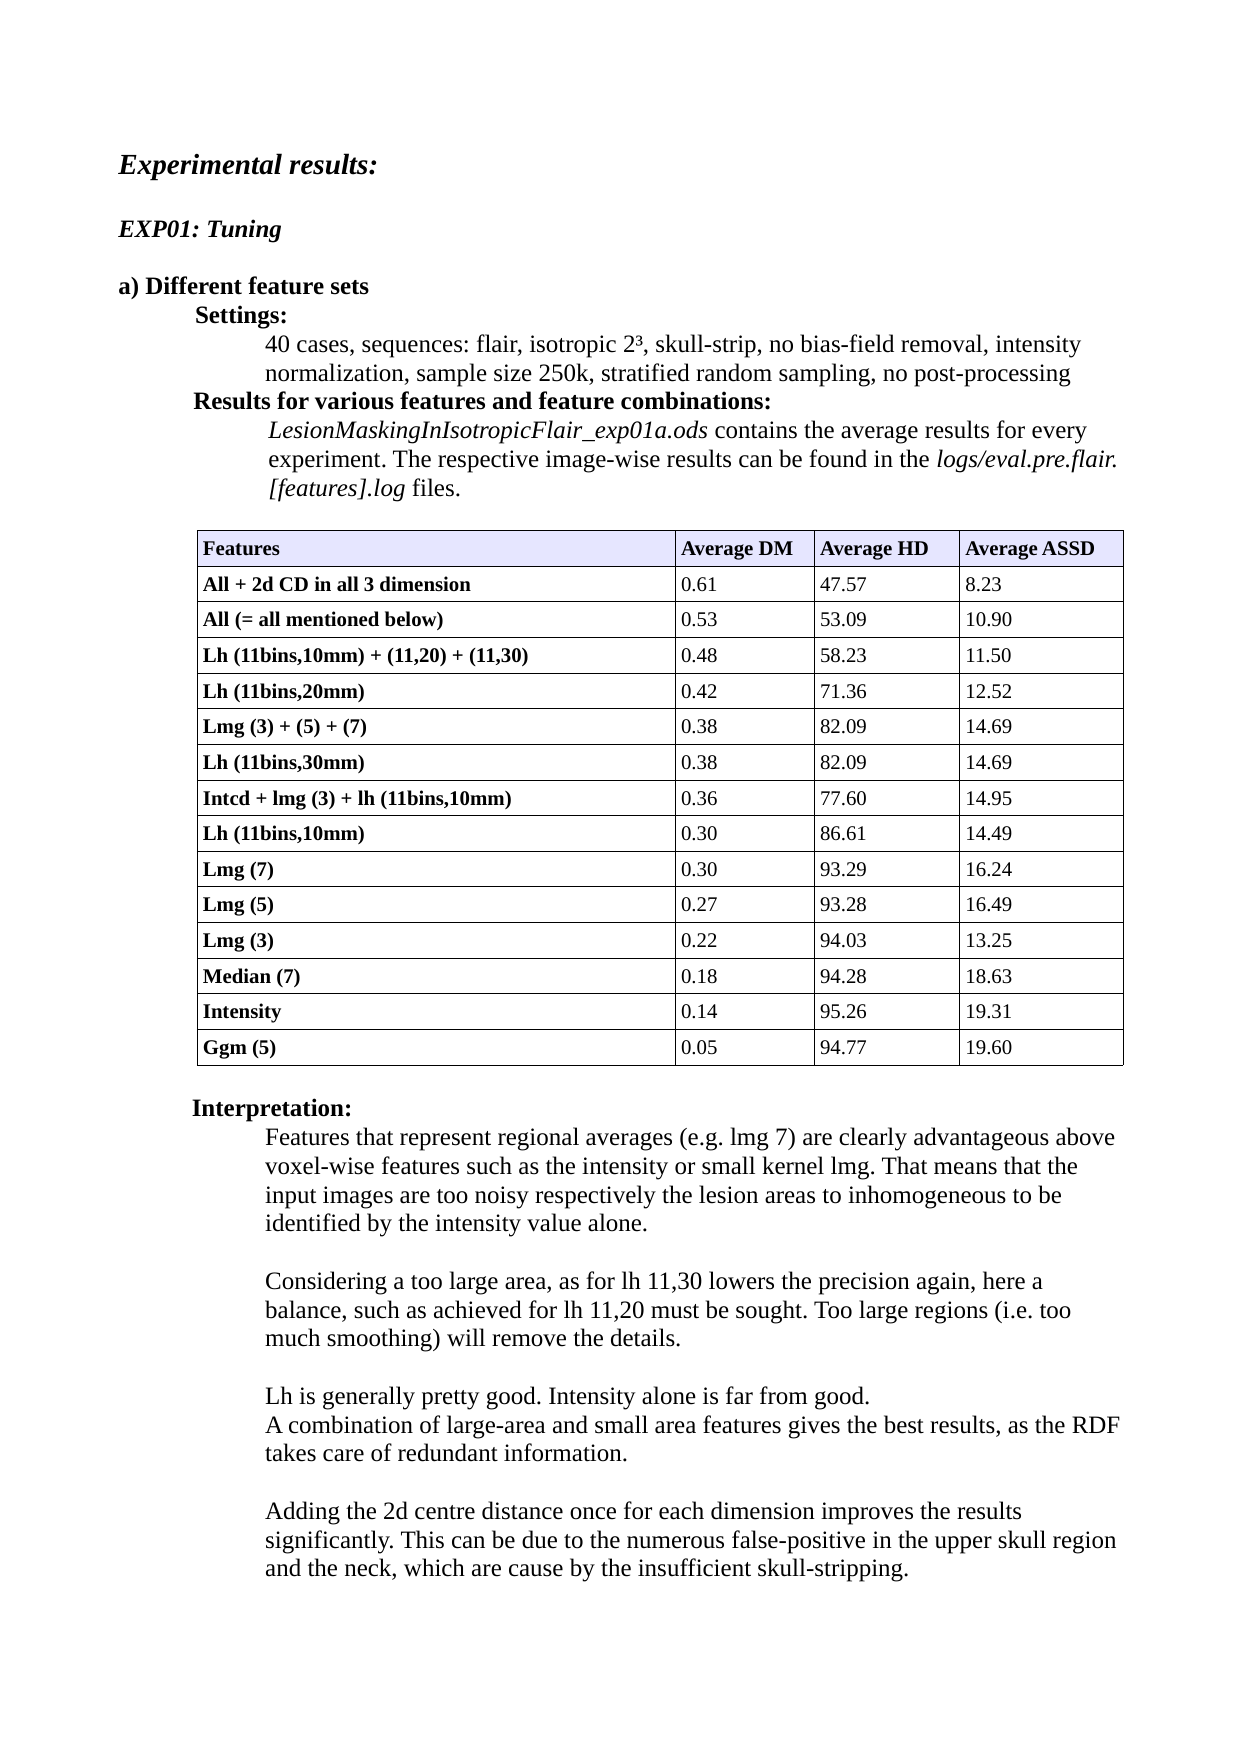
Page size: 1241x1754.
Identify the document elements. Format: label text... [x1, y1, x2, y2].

table_cell Lmg (5) [198, 887, 675, 922]
table_cell 0.38 [676, 709, 814, 744]
table_cell Lh (11bins,30mm) [198, 745, 675, 779]
table_cell 0.30 [676, 852, 814, 886]
text LesionMaskingInIsotropicFlair_exp01a.ods contains the average results for every experiment. The respective image-wise results can be found in the logs/eval.pre.flair.[features].log files. [268, 415, 1122, 501]
table_cell 18.63 [960, 959, 1123, 993]
table_cell Intensity [198, 994, 675, 1029]
table_cell 12.52 [960, 674, 1123, 708]
table_cell 0.42 [676, 674, 814, 708]
table_cell 47.57 [815, 567, 959, 601]
text Experimental results: [118, 147, 1122, 180]
table_cell 14.95 [960, 781, 1123, 815]
table_cell 0.27 [676, 887, 814, 922]
text a) Different feature sets [118, 271, 1122, 300]
table_cell 86.61 [815, 816, 959, 851]
table_cell 0.05 [676, 1030, 814, 1064]
table_cell 95.26 [815, 994, 959, 1029]
table_cell 82.09 [815, 709, 959, 744]
table_cell 77.60 [815, 781, 959, 815]
table_cell 14.49 [960, 816, 1123, 851]
text Settings: [195, 300, 1122, 329]
table_cell 0.48 [676, 638, 814, 673]
text Considering a too large area, as for lh 11,30 lowers the precision again, here a balance, such as achieved for lh 11,20 must be sought. Too large regions (i.e. too much smoothing) will remove the details. [265, 1266, 1122, 1352]
table_cell 0.53 [676, 602, 814, 637]
table_cell Intcd + lmg (3) + lh (11bins,10mm) [198, 781, 675, 815]
table_cell 93.29 [815, 852, 959, 886]
table_cell 16.49 [960, 887, 1123, 922]
table_cell 0.36 [676, 781, 814, 815]
text Results for various features and feature combinations: [193, 386, 1122, 415]
table_cell 71.36 [815, 674, 959, 708]
text Lh is generally pretty good. Intensity alone is far from good. [265, 1381, 1122, 1410]
text A combination of large-area and small area features gives the best results, as the RDF takes care of redundant information. [265, 1410, 1122, 1467]
table_cell 0.61 [676, 567, 814, 601]
table_cell 19.60 [960, 1030, 1123, 1064]
table_cell 0.38 [676, 745, 814, 779]
text Interpretation: [192, 1093, 1122, 1122]
table_cell Ggm (5) [198, 1030, 675, 1064]
table_cell Lmg (3) [198, 923, 675, 958]
table_header Average ASSD [960, 531, 1123, 566]
table_cell 0.14 [676, 994, 814, 1029]
table_header Features [198, 531, 675, 566]
table_cell 13.25 [960, 923, 1123, 958]
text 40 cases, sequences: flair, isotropic 2³, skull-strip, no bias-field removal, intensity normalization, sample size 250k, stratified random sampling, no post-processing [265, 329, 1122, 386]
table_cell Lh (11bins,20mm) [198, 674, 675, 708]
table_cell 94.03 [815, 923, 959, 958]
table_cell Lh (11bins,10mm) + (11,20) + (11,30) [198, 638, 675, 673]
table_cell 0.30 [676, 816, 814, 851]
table_cell Median (7) [198, 959, 675, 993]
table_cell Lmg (7) [198, 852, 675, 886]
table_cell 14.69 [960, 709, 1123, 744]
table_cell 14.69 [960, 745, 1123, 779]
table_cell 53.09 [815, 602, 959, 637]
table_cell 94.77 [815, 1030, 959, 1064]
text Adding the 2d centre distance once for each dimension improves the results significantly. This can be due to the numerous false-positive in the upper skull region and the neck, which are cause by the insufficient skull-stripping. [265, 1496, 1122, 1582]
table_cell All + 2d CD in all 3 dimension [198, 567, 675, 601]
table_cell Lh (11bins,10mm) [198, 816, 675, 851]
table_cell 8.23 [960, 567, 1123, 601]
table_cell Lmg (3) + (5) + (7) [198, 709, 675, 744]
table_cell 10.90 [960, 602, 1123, 637]
table_cell 93.28 [815, 887, 959, 922]
table_cell 0.22 [676, 923, 814, 958]
table_cell 94.28 [815, 959, 959, 993]
table_cell 11.50 [960, 638, 1123, 673]
table_header Average DM [676, 531, 814, 566]
table_header Average HD [815, 531, 959, 566]
table_cell 58.23 [815, 638, 959, 673]
table_cell 0.18 [676, 959, 814, 993]
text Features that represent regional averages (e.g. lmg 7) are clearly advantageous above voxel-wise features such as the intensity or small kernel lmg. That means that the input images are too noisy respectively the lesion areas to inhomogeneous to be identified by the intensity value alone. [265, 1122, 1122, 1237]
text EXP01: Tuning [118, 214, 1122, 243]
table_cell 16.24 [960, 852, 1123, 886]
table_cell All (= all mentioned below) [198, 602, 675, 637]
table_cell 19.31 [960, 994, 1123, 1029]
table_cell 82.09 [815, 745, 959, 779]
